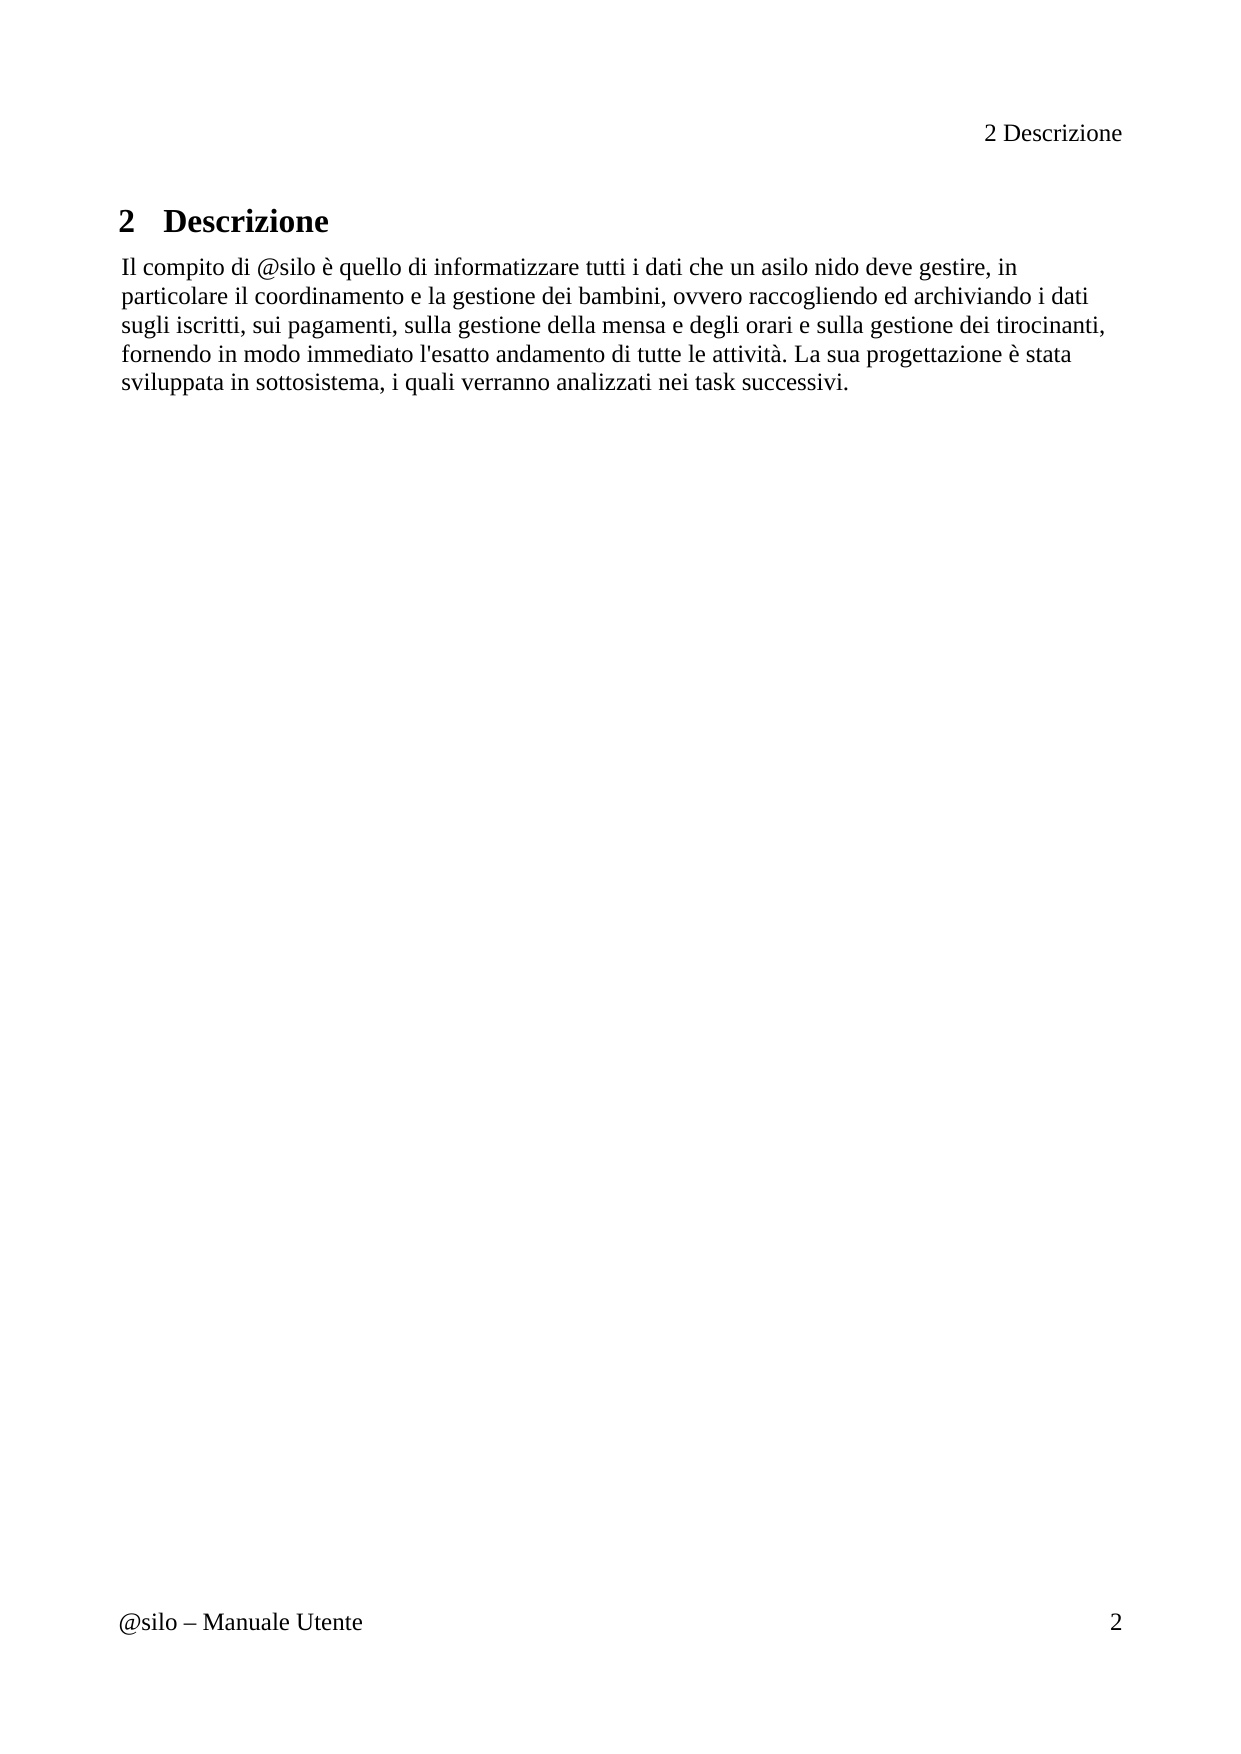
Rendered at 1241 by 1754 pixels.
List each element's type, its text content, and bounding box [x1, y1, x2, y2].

subtitle Descrizione [118, 201, 1122, 240]
text Il compito di @silo è quello di informatizzare tutti i dati che un asilo nido deve gestire, in particolare il coordinamento e la gestione dei bambini, ovvero raccogliendo ed archiviando i dati sugli iscritti, sui pagamenti, sulla gestione della mensa e degli orari e sulla gestione dei tirocinanti, fornendo in modo immediato l'esatto andamento di tutte le attività. La sua progettazione è stata sviluppata in sottosistema, i quali verranno analizzati nei task successivi. [121, 252, 1122, 396]
